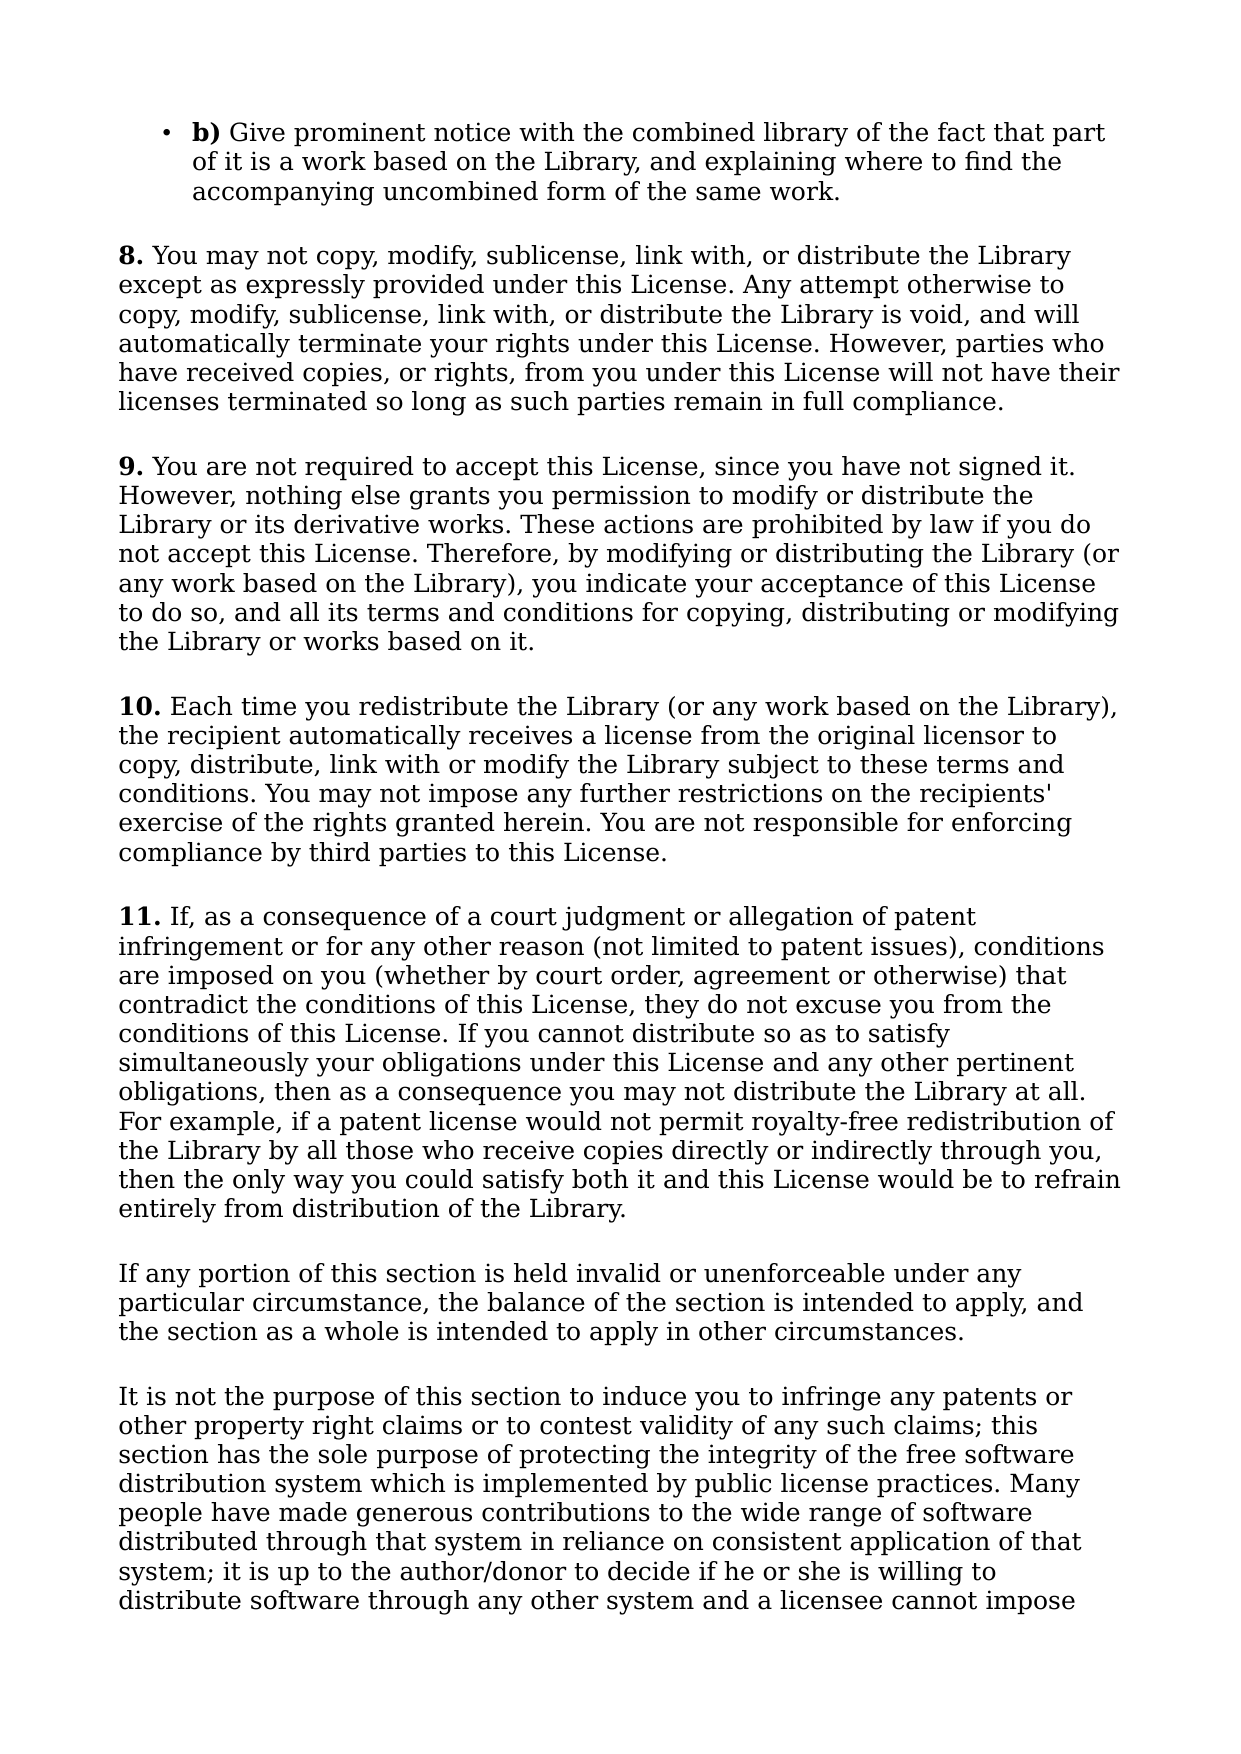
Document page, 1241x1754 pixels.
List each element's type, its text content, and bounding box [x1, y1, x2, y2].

list b) Give prominent notice with the combined library of the fact that part of it is a work based on the Library, and explaining where to find the accompanying uncombined form of the same work. [162, 118, 1122, 206]
text 11. If, as a consequence of a court judgment or allegation of patent infringement or for any other reason (not limited to patent issues), conditions are imposed on you (whether by court order, agreement or otherwise) that contradict the conditions of this License, they do not excuse you from the conditions of this License. If you cannot distribute so as to satisfy simultaneously your obligations under this License and any other pertinent obligations, then as a consequence you may not distribute the Library at all. For example, if a patent license would not permit royalty-free redistribution of the Library by all those who receive copies directly or indirectly through you, then the only way you could satisfy both it and this License would be to refrain entirely from distribution of the Library. [118, 902, 1122, 1223]
text 8. You may not copy, modify, sublicense, link with, or distribute the Library except as expressly provided under this License. Any attempt otherwise to copy, modify, sublicense, link with, or distribute the Library is void, and will automatically terminate your rights under this License. However, parties who have received copies, or rights, from you under this License will not have their licenses terminated so long as such parties remain in full compliance. [118, 241, 1122, 416]
text 9. You are not required to accept this License, since you have not signed it. However, nothing else grants you permission to modify or distribute the Library or its derivative works. These actions are prohibited by law if you do not accept this License. Therefore, by modifying or distributing the Library (or any work based on the Library), you indicate your acceptance of this License to do so, and all its terms and conditions for copying, distributing or modifying the Library or works based on it. [118, 452, 1122, 656]
text 10. Each time you redistribute the Library (or any work based on the Library), the recipient automatically receives a license from the original licensor to copy, distribute, link with or modify the Library subject to these terms and conditions. You may not impose any further restrictions on the recipients' exercise of the rights granted herein. You are not responsible for enforcing compliance by third parties to this License. [118, 692, 1122, 867]
text If any portion of this section is held invalid or unenforceable under any particular circumstance, the balance of the section is intended to apply, and the section as a whole is intended to apply in other circumstances. [118, 1259, 1122, 1346]
text It is not the purpose of this section to induce you to infringe any patents or other property right claims or to contest validity of any such claims; this section has the sole purpose of protecting the integrity of the free software distribution system which is implemented by public license practices. Many people have made generous contributions to the wide range of software distributed through that system in reliance on consistent application of that system; it is up to the author/donor to decide if he or she is willing to distribute software through any other system and a licensee cannot impose [118, 1382, 1122, 1615]
